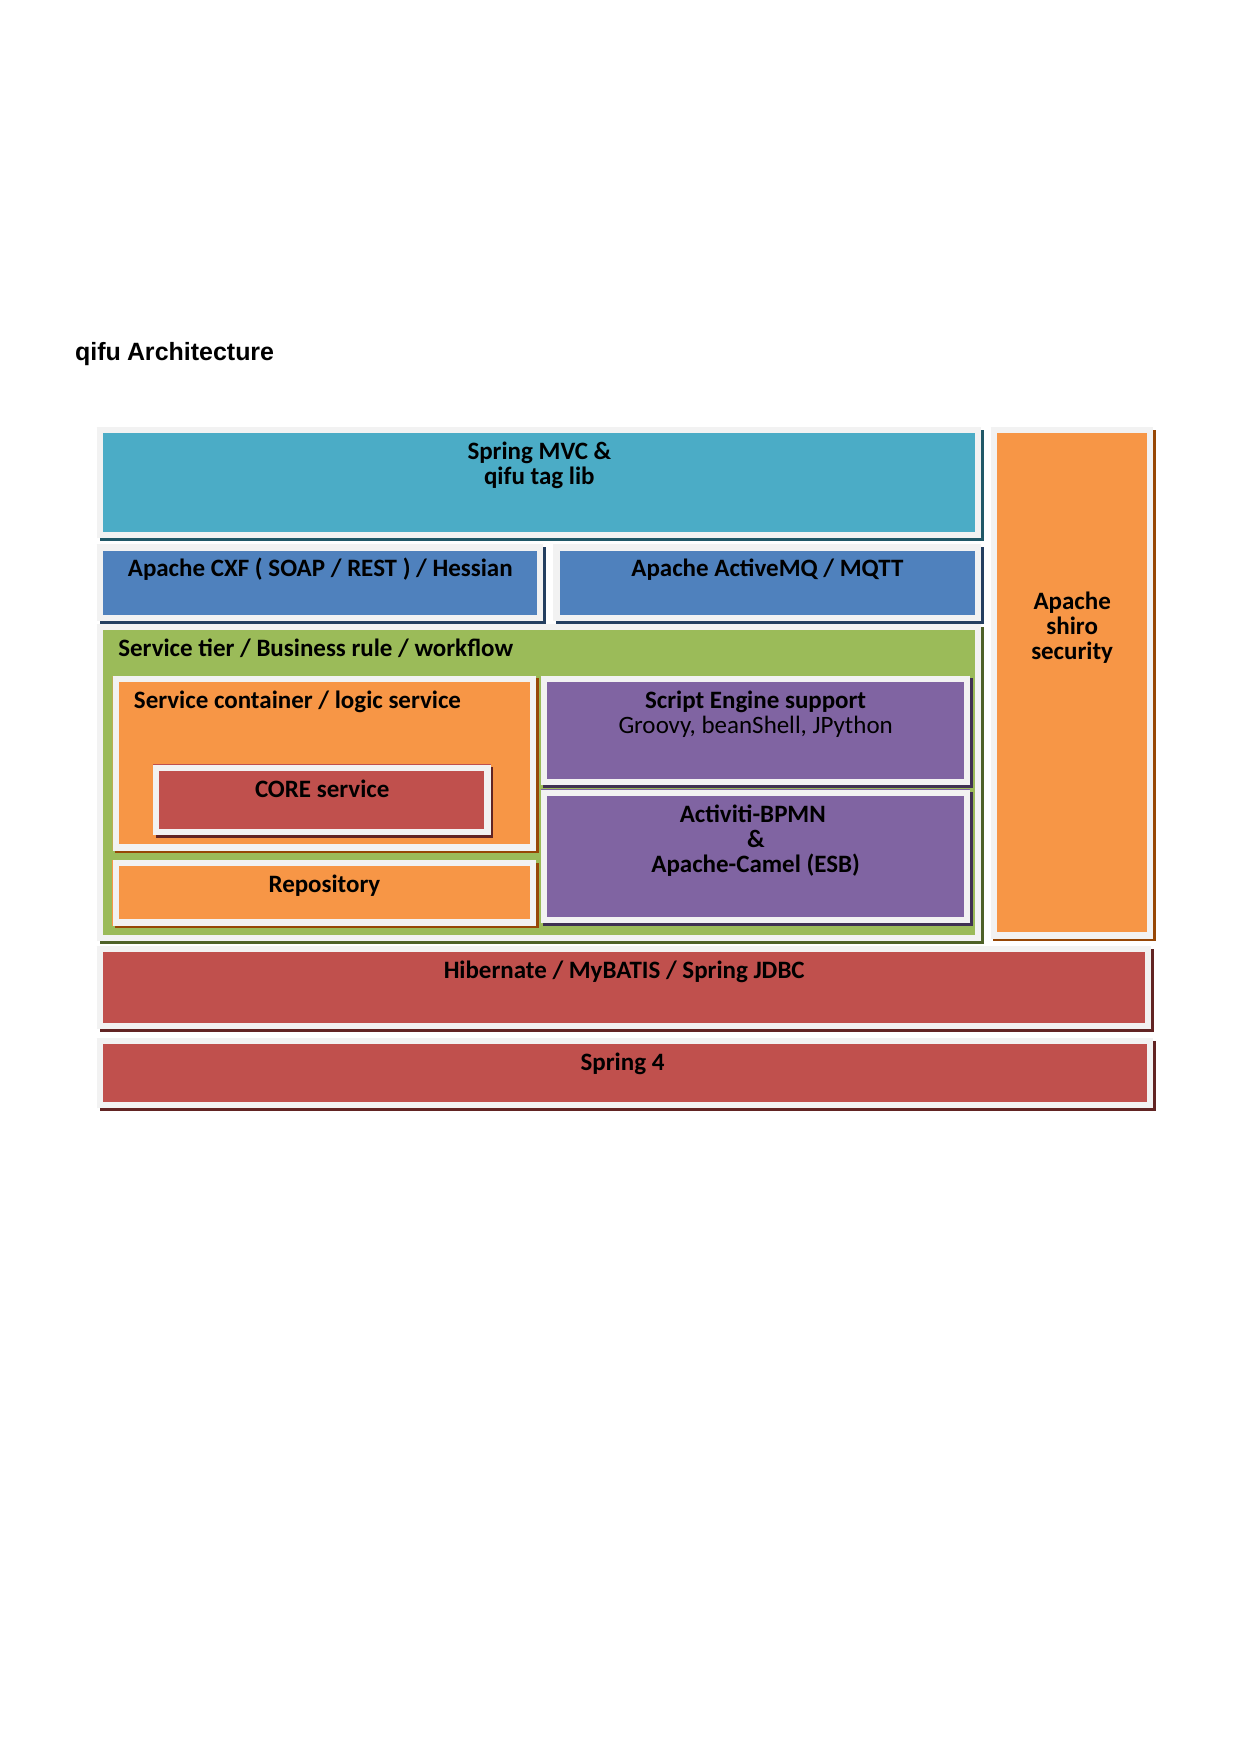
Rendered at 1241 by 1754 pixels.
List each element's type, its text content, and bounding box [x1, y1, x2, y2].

text Spring 4 [118, 1052, 1132, 1077]
text Activiti-BPMN [562, 803, 949, 828]
text qifu tag lib [118, 466, 960, 491]
text CORE service [174, 778, 469, 803]
text Apache ActiveMQ / MQTT [574, 558, 960, 583]
text Script Engine support [562, 689, 949, 714]
text Spring MVC & [118, 441, 960, 466]
subtitle qifu Architecture [75, 333, 1165, 371]
text Apache CXF ( SOAP / REST ) / Hessian [118, 558, 522, 583]
text Service container / logic service [134, 689, 515, 714]
text Service tier / Business rule / workflow [118, 638, 960, 663]
text Apache-Camel (ESB) [562, 853, 949, 878]
text Hibernate / MyBATIS / Spring JDBC [118, 959, 1130, 984]
text Groovy, beanShell, JPython [562, 714, 949, 739]
text security [1012, 641, 1132, 666]
text Repository [134, 874, 515, 899]
text & [562, 828, 949, 853]
text Apache shiro [1012, 591, 1132, 641]
